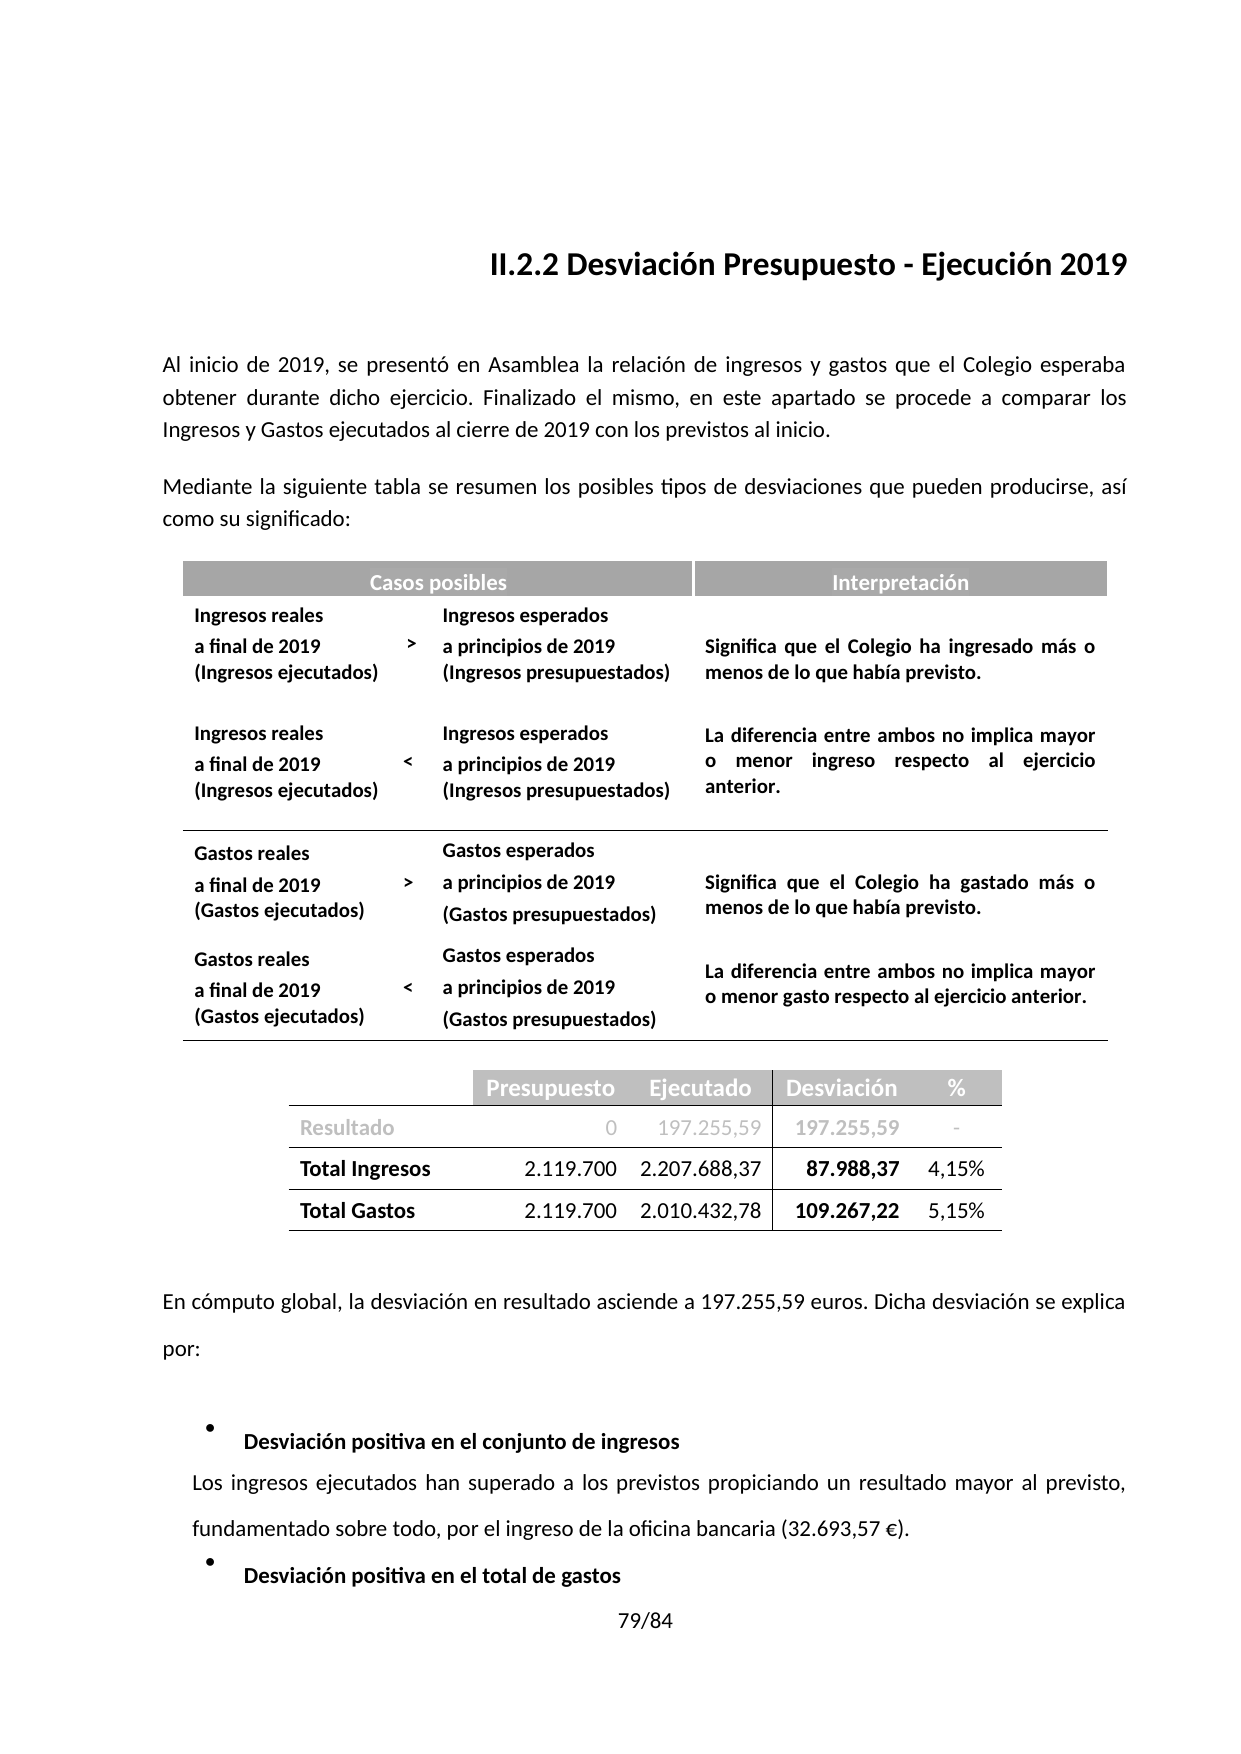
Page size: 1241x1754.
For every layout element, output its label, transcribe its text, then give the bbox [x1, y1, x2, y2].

table_cell 87.988,37 [773, 1148, 911, 1188]
table_cell Significa que el Colegio ha ingresado más o menos de lo que había previsto. La diferencia entre ambos no implica mayor o menor ingreso respecto al ejercicio anterior. [694, 596, 1107, 830]
text Mediante la siguiente tabla se resumen los posibles tipos de desviaciones que pueden producirse, así como su significado: [162, 472, 1128, 532]
table_header Presupuesto [473, 1070, 628, 1105]
text II.2.2 Desviación Presupuesto - Ejecución 2019 [162, 243, 1128, 284]
table_cell > [392, 831, 431, 926]
text Los ingresos ejecutados han superado a los previstos propiciando un resultado mayor al previsto, fundamentado sobre todo, por el ingreso de la oficina bancaria (32.693,57 €). [192, 1455, 1128, 1542]
table_cell Ingresos reales a final de 2019 (Ingresos ejecutados) [183, 684, 392, 830]
table_cell Gastos esperados a principios de 2019 (Gastos presupuestados) [431, 831, 694, 926]
table_header Ejecutado [628, 1070, 772, 1105]
table_header Desviación [773, 1070, 911, 1105]
table_cell Gastos reales a final de 2019 (Gastos ejecutados) [183, 831, 392, 926]
table_cell Resultado [289, 1106, 473, 1147]
table_cell 109.267,22 [773, 1190, 911, 1230]
table_cell < [392, 684, 431, 830]
table_cell 5,15% [911, 1190, 1002, 1230]
table_cell 2.207.688,37 [628, 1148, 772, 1188]
table_header Interpretación [695, 561, 1107, 596]
table_cell < [392, 926, 431, 1040]
table_cell Total Gastos [289, 1190, 473, 1230]
table_header % [911, 1070, 1002, 1105]
table_cell Significa que el Colegio ha gastado más o menos de lo que había previsto. La diferencia entre ambos no implica mayor o menor gasto respecto al ejercicio anterior. [694, 831, 1107, 1040]
table_cell Gastos reales a final de 2019 (Gastos ejecutados) [183, 926, 392, 1040]
table_cell 197.255,59 [773, 1106, 911, 1147]
list Desviación positiva en el conjunto de ingresos [206, 1414, 1128, 1455]
table_cell Ingresos esperados a principios de 2019 (Ingresos presupuestados) [431, 684, 694, 830]
table_cell Total Ingresos [289, 1148, 473, 1188]
text Al inicio de 2019, se presentó en Asamblea la relación de ingresos y gastos que el Colegio esperaba obtener durante dicho ejercicio. Finalizado el mismo, en este apartado se procede a comparar los Ingresos y Gastos ejecutados al cierre de 2019 con los previstos al inicio. [162, 350, 1128, 443]
table_cell > [392, 596, 431, 684]
table_cell 2.119.700 [473, 1190, 628, 1230]
table_cell 0 [473, 1106, 628, 1147]
list Desviación positiva en el total de gastos [206, 1548, 1128, 1589]
table_cell Ingresos esperados a principios de 2019 (Ingresos presupuestados) [431, 596, 694, 684]
table_cell Ingresos reales a final de 2019 (Ingresos ejecutados) [183, 596, 392, 684]
text En cómputo global, la desviación en resultado asciende a 197.255,59 euros. Dicha desviación se explica por: [162, 1274, 1128, 1362]
table_cell 4,15% [911, 1148, 1002, 1188]
table_cell 197.255,59 [628, 1106, 772, 1147]
table_cell - [911, 1106, 1002, 1147]
table_cell 2.119.700 [473, 1148, 628, 1188]
table_cell 2.010.432,78 [628, 1190, 772, 1230]
table_cell Gastos esperados a principios de 2019 (Gastos presupuestados) [431, 926, 694, 1040]
table_header Casos posibles [183, 561, 692, 596]
table_header [289, 1070, 473, 1105]
